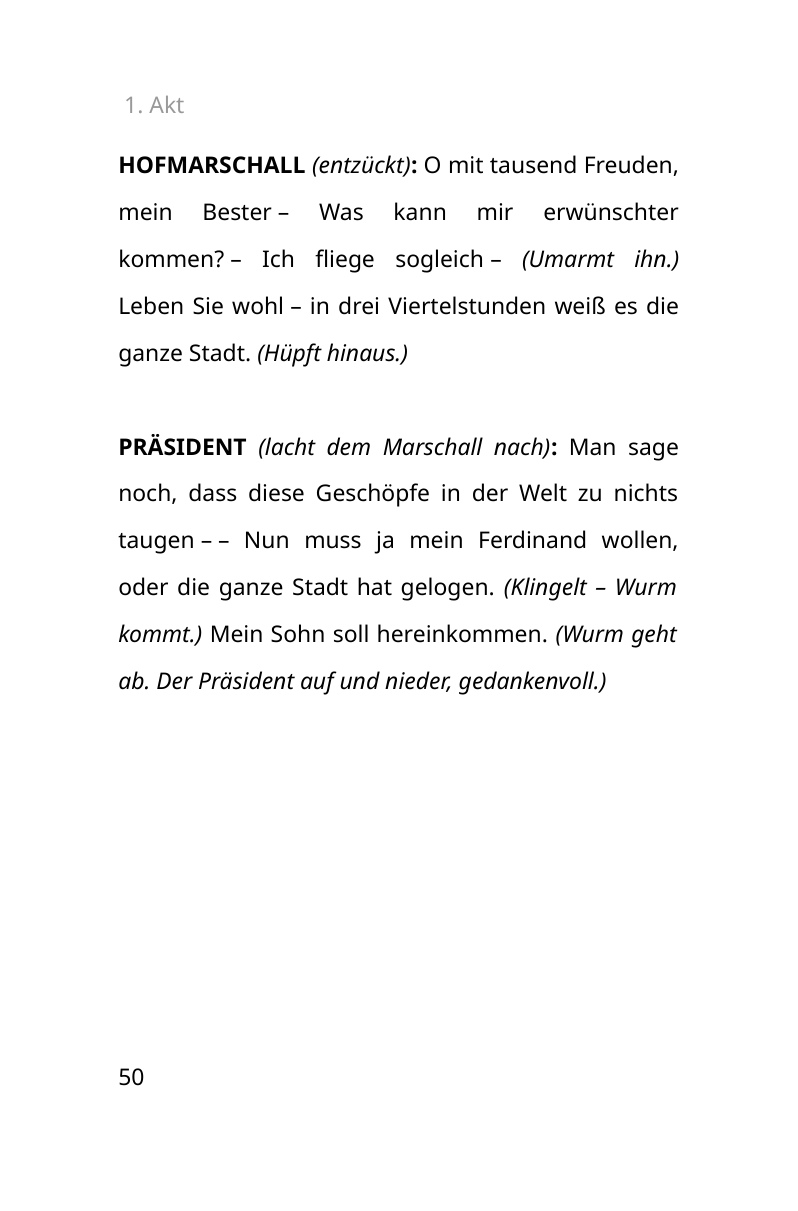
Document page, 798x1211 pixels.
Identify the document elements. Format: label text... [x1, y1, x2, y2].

text PRÄSIDENT (lacht dem Marschall nach): Man sage noch, dass diese Geschöpfe in der Welt zu nichts taugen – – Nun muss ja mein Ferdinand wollen, oder die ganze Stadt hat gelogen. (Klingelt – Wurm kommt.) Mein Sohn soll hereinkommen. (Wurm geht ab. Der Präsident auf und nieder, gedankenvoll.) [118, 395, 679, 696]
text HOFMARSCHALL (entzückt): O mit tausend Freuden, mein Bester – Was kann mir erwünschter kommen? – Ich fliege sogleich – (Umarmt ihn.) Leben Sie wohl – in drei Viertelstunden weiß es die ganze Stadt. (Hüpft hinaus.) [118, 149, 679, 368]
